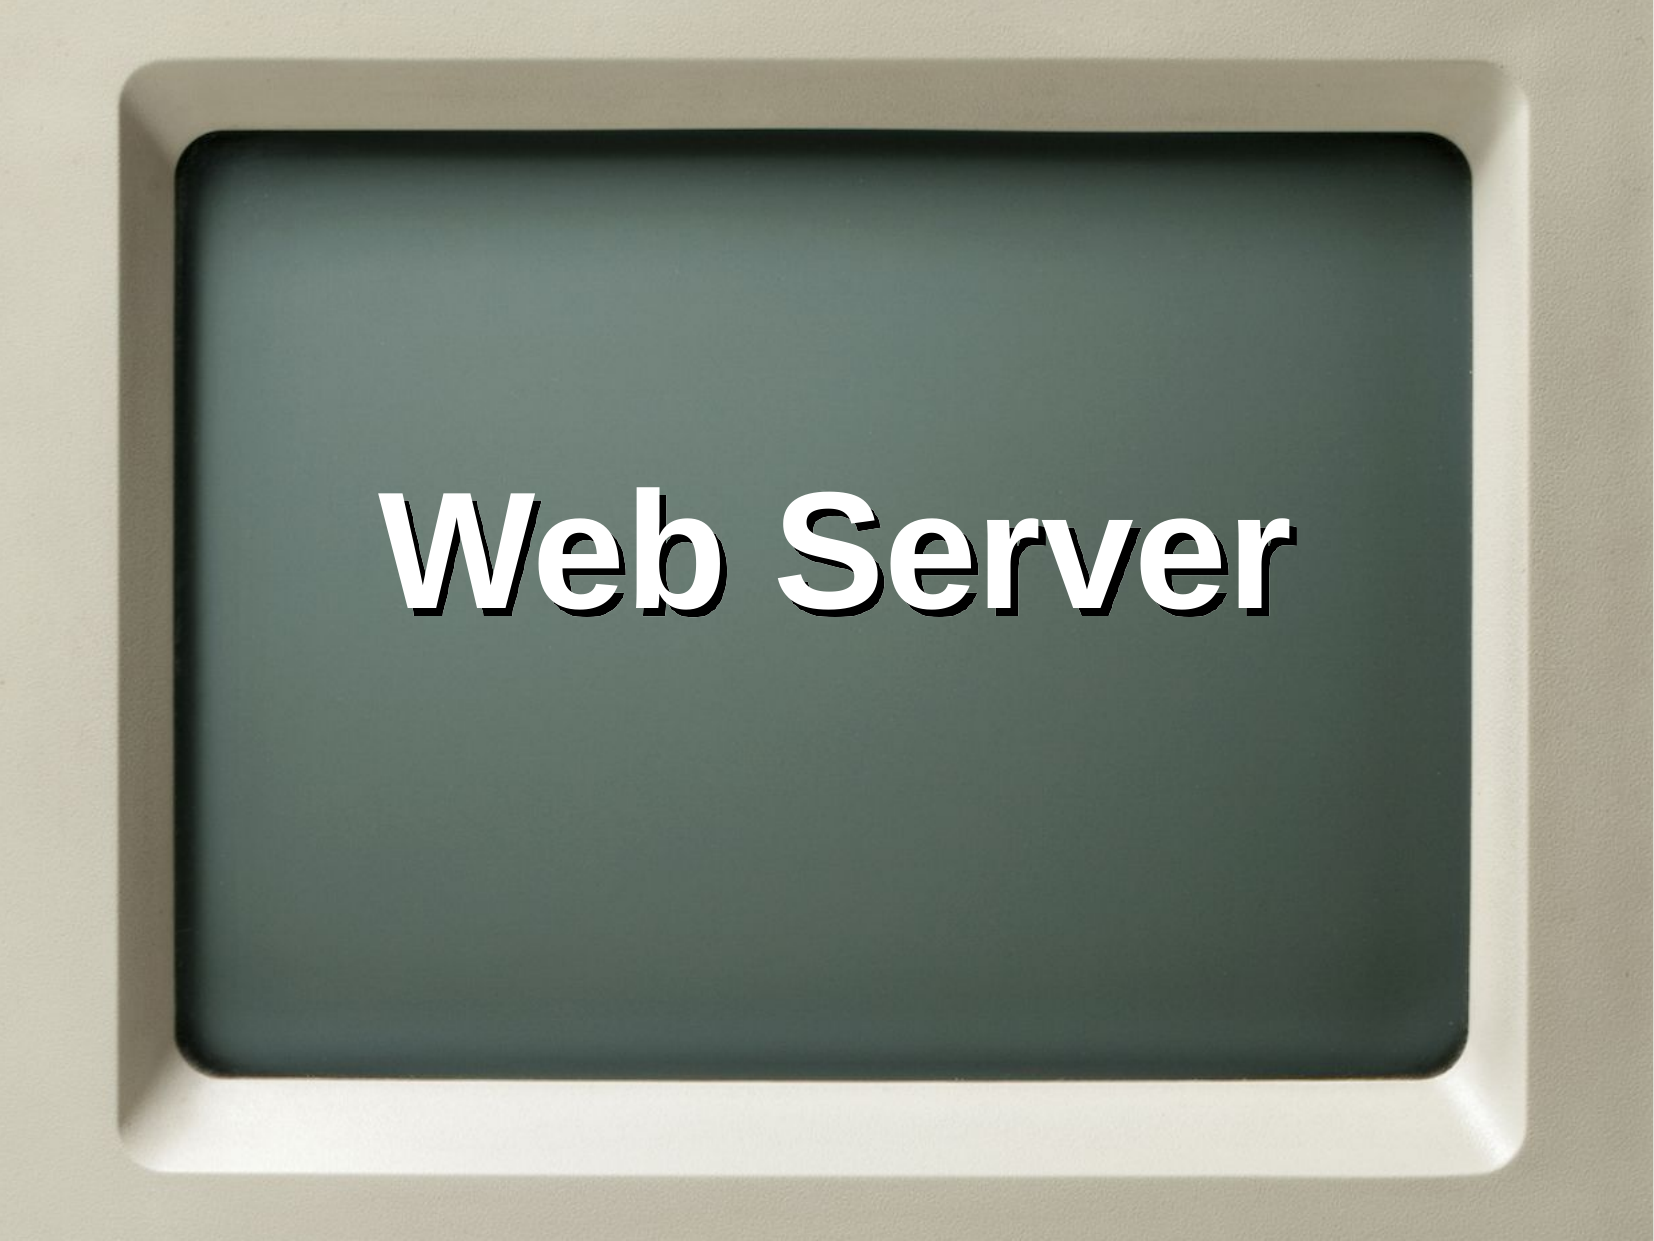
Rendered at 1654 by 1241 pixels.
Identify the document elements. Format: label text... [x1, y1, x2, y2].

picture [0, 0, 1654, 1241]
title Web Server [198, 408, 1474, 694]
